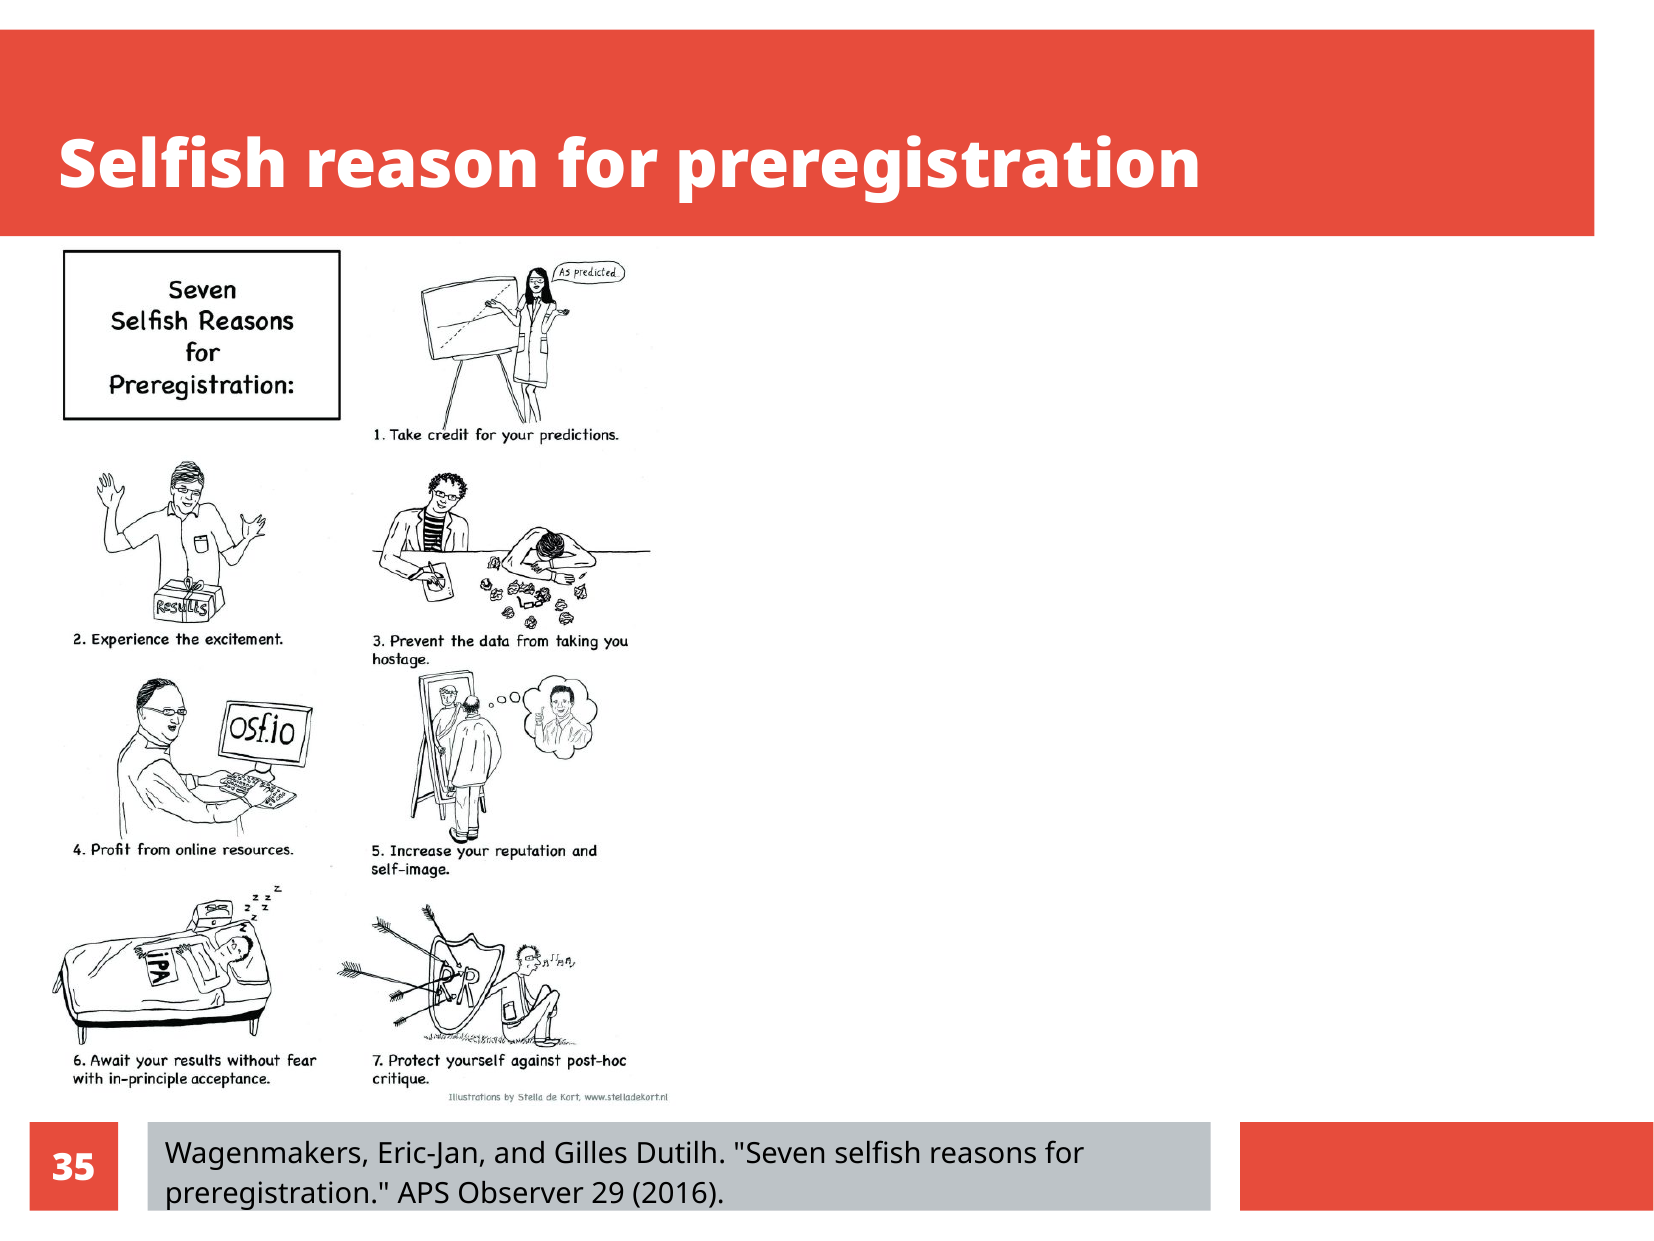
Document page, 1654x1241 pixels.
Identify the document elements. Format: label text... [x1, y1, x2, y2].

text_box Wagenmakers, Eric-Jan, and Gilles Dutilh. "Seven selfish reasons for preregistration." APS Observer 29 (2016). [150, 1125, 1201, 1209]
title Selfish reason for preregistration [59, 59, 1595, 207]
picture [24, 237, 676, 1106]
